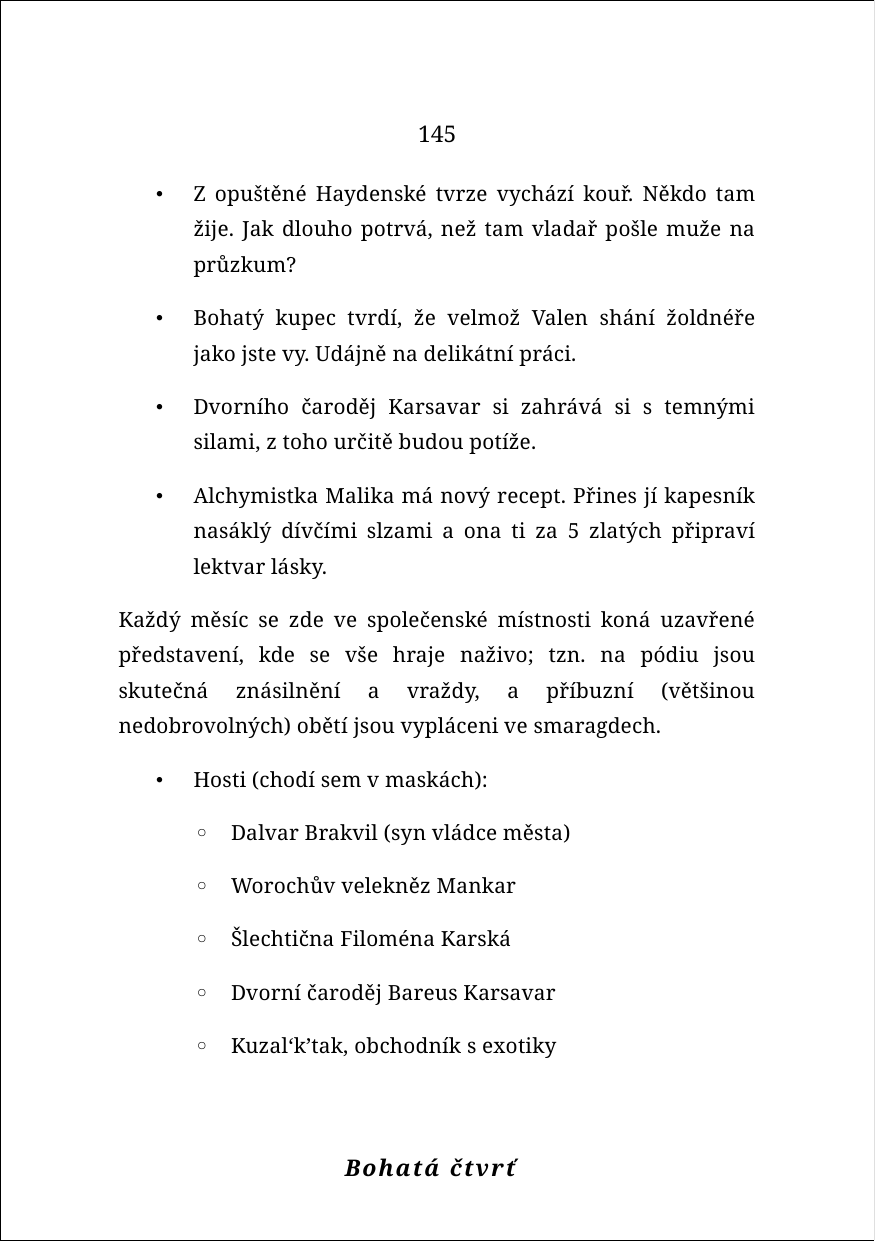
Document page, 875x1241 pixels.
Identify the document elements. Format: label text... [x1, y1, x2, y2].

list Dvorní čaroděj Bareus Karsavar [193, 978, 756, 1006]
list Worochův velekněz Mankar [193, 871, 756, 900]
list Dvorního čaroděj Karsavar si zahrává si s temnými silami, z toho určitě budou potíže. [156, 392, 756, 456]
list Alchymistka Malika má nový recept. Přines jí kapesník nasáklý dívčími slzami a ona ti za 5 zlatých připraví lektvar lásky. [156, 481, 756, 580]
list Z opuštěné Haydenské tvrze vychází kouř. Někdo tam žije. Jak dlouho potrvá, než tam vladař pošle muže na průzkum? [156, 179, 756, 278]
list Dalvar Brakvil (syn vládce města) [193, 818, 756, 846]
list Bohatý kupec tvrdí, že velmož Valen shání žoldnéře jako jste vy. Udájně na delikátní práci. [156, 303, 756, 367]
text Každý měsíc se zde ve společenské místnosti koná uzavřené představení, kde se vše hraje naživo; tzn. na pódiu jsou skutečná znásilnění a vraždy, a příbuzní (většinou nedobrovolných) obětí jsou vypláceni ve smaragdech. [118, 605, 756, 740]
list Šlechtična Filoména Karská [193, 924, 756, 953]
list Hosti (chodí sem v maskách): [156, 765, 756, 793]
list Kuzal‘k’tak, obchodník s exotiky [193, 1031, 756, 1059]
